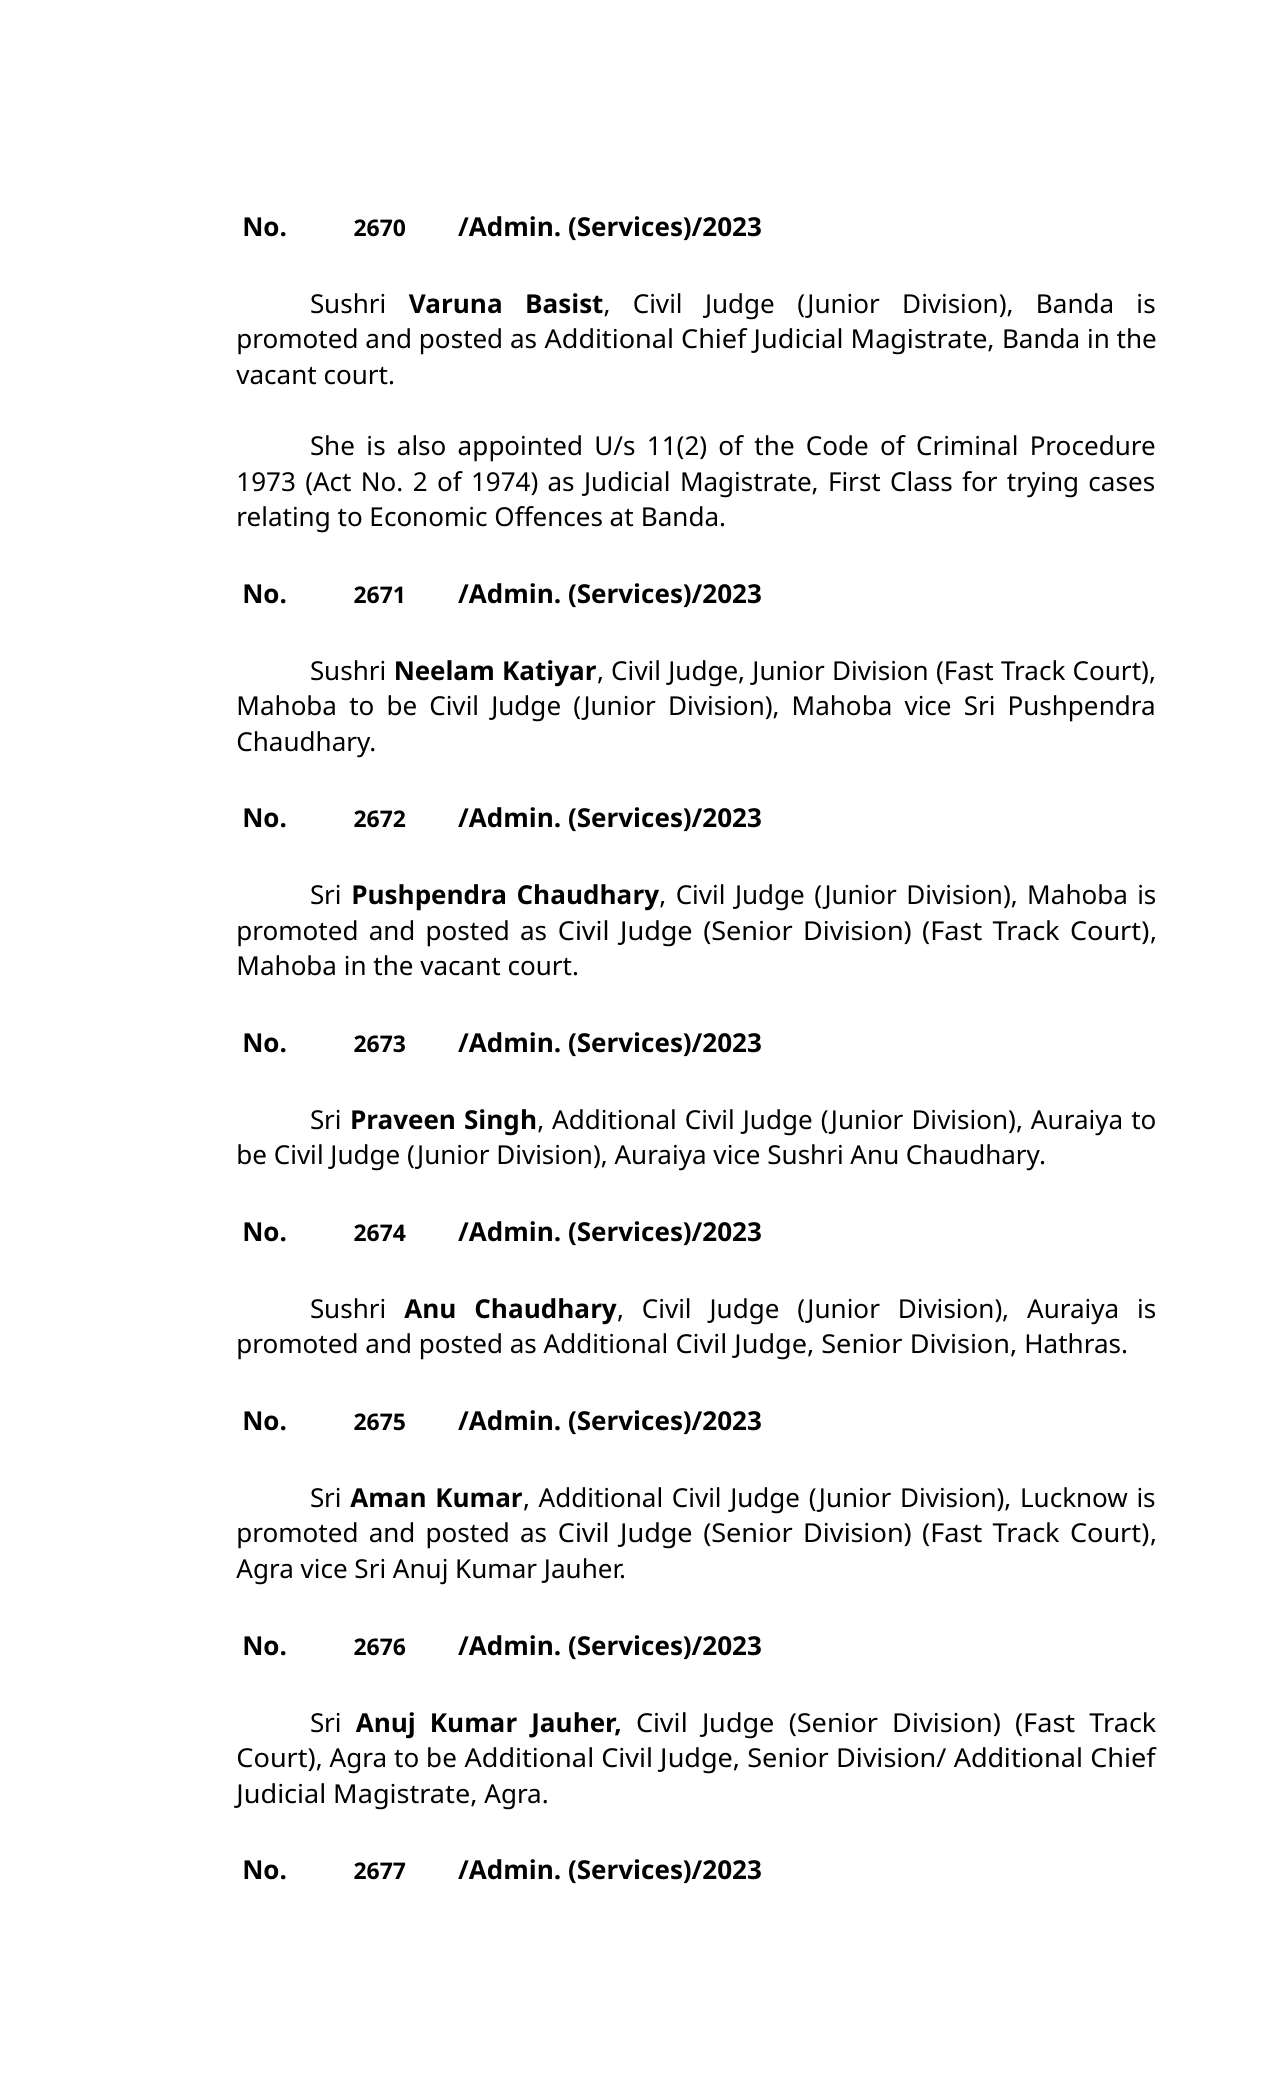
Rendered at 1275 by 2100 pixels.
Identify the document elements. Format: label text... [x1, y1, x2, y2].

text Sri Anuj Kumar Jauher, Civil Judge (Senior Division) (Fast Track Court), Agra to be Additional Civil Judge, Senior Division/ Additional Chief Judicial Magistrate, Agra. [236, 1704, 1157, 1811]
table_header No. [236, 1846, 310, 1893]
table_header No. [236, 1397, 310, 1444]
table_header /Admin. (Services)/2023 [452, 794, 795, 841]
table_header [310, 1846, 452, 1893]
table_header /Admin. (Services)/2023 [452, 570, 795, 617]
table_header No. [236, 1208, 310, 1255]
table_header No. [236, 1019, 310, 1066]
text Sushri Varuna Basist, Civil Judge (Junior Division), Banda is promoted and posted as Additional Chief Judicial Magistrate, Banda in the vacant court. [236, 286, 1157, 392]
text Sri Pushpendra Chaudhary, Civil Judge (Junior Division), Mahoba is promoted and posted as Civil Judge (Senior Division) (Fast Track Court), Mahoba in the vacant court. [236, 877, 1157, 983]
table_header No. [236, 794, 310, 841]
text Sushri Anu Chaudhary, Civil Judge (Junior Division), Auraiya is promoted and posted as Additional Civil Judge, Senior Division, Hathras. [236, 1291, 1157, 1362]
table_header [310, 1622, 452, 1669]
table_header /Admin. (Services)/2023 [452, 1397, 795, 1444]
text Sri Praveen Singh, Additional Civil Judge (Junior Division), Auraiya to be Civil Judge (Junior Division), Auraiya vice Sushri Anu Chaudhary. [236, 1101, 1157, 1172]
table_header /Admin. (Services)/2023 [452, 1846, 795, 1893]
table_header /Admin. (Services)/2023 [452, 203, 795, 250]
table_header /Admin. (Services)/2023 [452, 1019, 795, 1066]
text She is also appointed U/s 11(2) of the Code of Criminal Procedure 1973 (Act No. 2 of 1974) as Judicial Magistrate, First Class for trying cases relating to Economic Offences at Banda. [236, 428, 1157, 534]
text Sri Aman Kumar, Additional Civil Judge (Junior Division), Lucknow is promoted and posted as Civil Judge (Senior Division) (Fast Track Court), Agra vice Sri Anuj Kumar Jauher. [236, 1479, 1157, 1586]
table_header [310, 1397, 452, 1444]
text Sushri Neelam Katiyar, Civil Judge, Junior Division (Fast Track Court), Mahoba to be Civil Judge (Junior Division), Mahoba vice Sri Pushpendra Chaudhary. [236, 652, 1157, 759]
table_header /Admin. (Services)/2023 [452, 1622, 795, 1669]
table_header No. [236, 570, 310, 617]
table_header [310, 794, 452, 841]
table_header [310, 203, 452, 250]
table_header [310, 570, 452, 617]
table_header No. [236, 203, 310, 250]
table_header /Admin. (Services)/2023 [452, 1208, 795, 1255]
table_header [310, 1019, 452, 1066]
table_header [310, 1208, 452, 1255]
table_header No. [236, 1622, 310, 1669]
